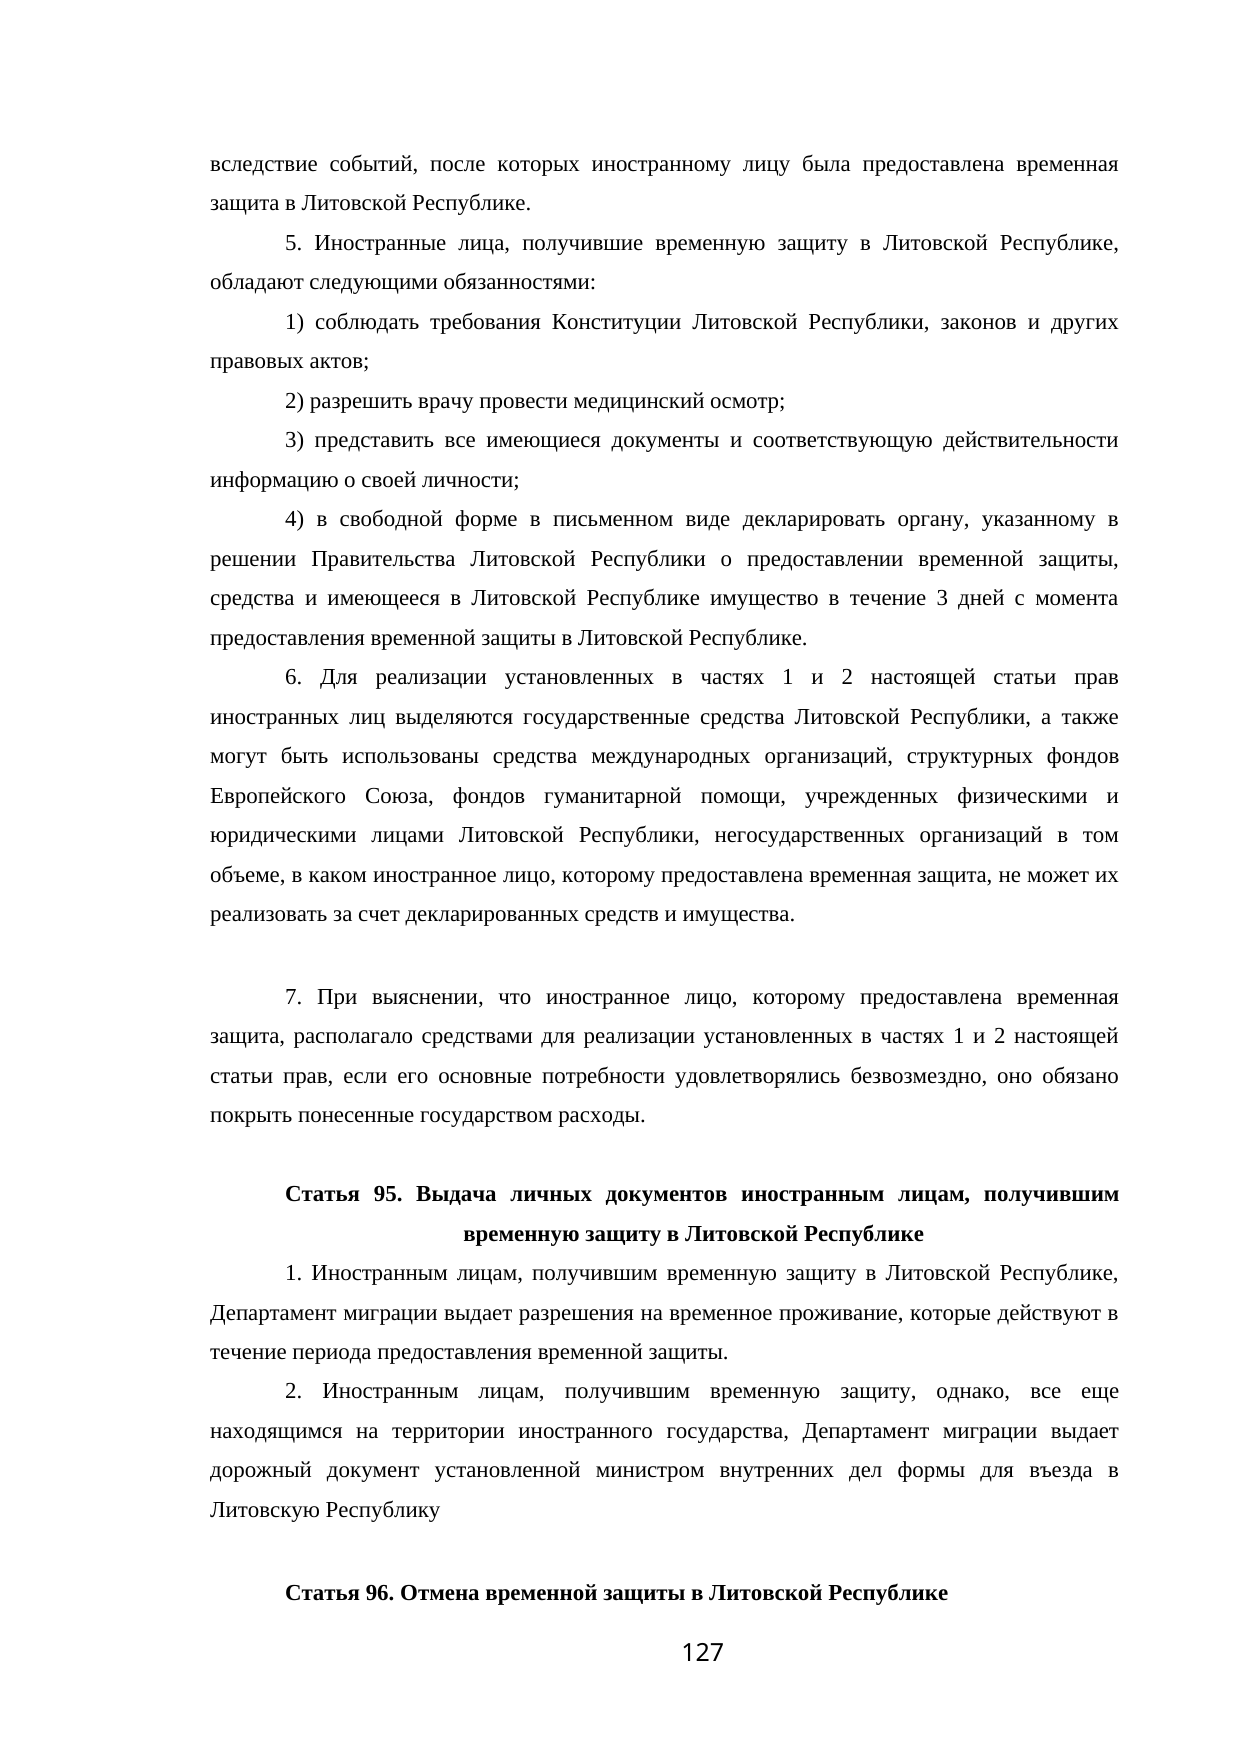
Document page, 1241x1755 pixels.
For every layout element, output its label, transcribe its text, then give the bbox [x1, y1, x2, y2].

text 4) в свободной форме в письменном виде декларировать органу, указанному в решении Правительства Литовской Республики о предоставлении временной защиты, средства и имеющееся в Литовской Республике имущество в течение 3 дней с момента предоставления временной защиты в Литовской Республике. [210, 505, 1120, 650]
text 6. Для реализации установленных в частях 1 и 2 настоящей статьи прав иностранных лиц выделяются государственные средства Литовской Республики, а также могут быть использованы средства международных организаций, структурных фондов Европейского Союза, фондов гуманитарной помощи, учрежденных физическими и юридическими лицами Литовской Республики, негосударственных организаций в том объеме, в каком иностранное лицо, которому предоставлена временная защита, не может их реализовать за счет декларированных средств и имущества. [210, 663, 1120, 926]
text 7. При выяснении, что иностранное лицо, которому предоставлена временная защита, располагало средствами для реализации установленных в частях 1 и 2 настоящей статьи прав, если его основные потребности удовлетворялись безвозмездно, оно обязано покрыть понесенные государством расходы. [210, 983, 1120, 1127]
text 1) соблюдать требования Конституции Литовской Республики, законов и других правовых актов; [210, 308, 1120, 374]
text 2) разрешить врачу провести медицинский осмотр; [210, 387, 1120, 413]
text 5. Иностранные лица, получившие временную защиту в Литовской Республике, обладают следующими обязанностями: [210, 229, 1120, 295]
text вследствие событий, после которых иностранному лицу была предоставлена временная защита в Литовской Республике. [210, 150, 1120, 216]
text 1. Иностранным лицам, получившим временную защиту в Литовской Республике, Департамент миграции выдает разрешения на временное проживание, которые действуют в течение периода предоставления временной защиты. [210, 1259, 1120, 1364]
text 2. Иностранным лицам, получившим временную защиту, однако, все еще находящимся на территории иностранного государства, Департамент миграции выдает дорожный документ установленной министром внутренних дел формы для въезда в Литовскую Республику [210, 1377, 1120, 1522]
text 3) представить все имеющиеся документы и соответствующую действительности информацию о своей личности; [210, 426, 1120, 492]
text Статья 95. Выдача личных документов иностранным лицам, получившим временную защиту в Литовской Республике [285, 1180, 1120, 1246]
text Статья 96. Отмена временной защиты в Литовской Республике [210, 1578, 1120, 1605]
